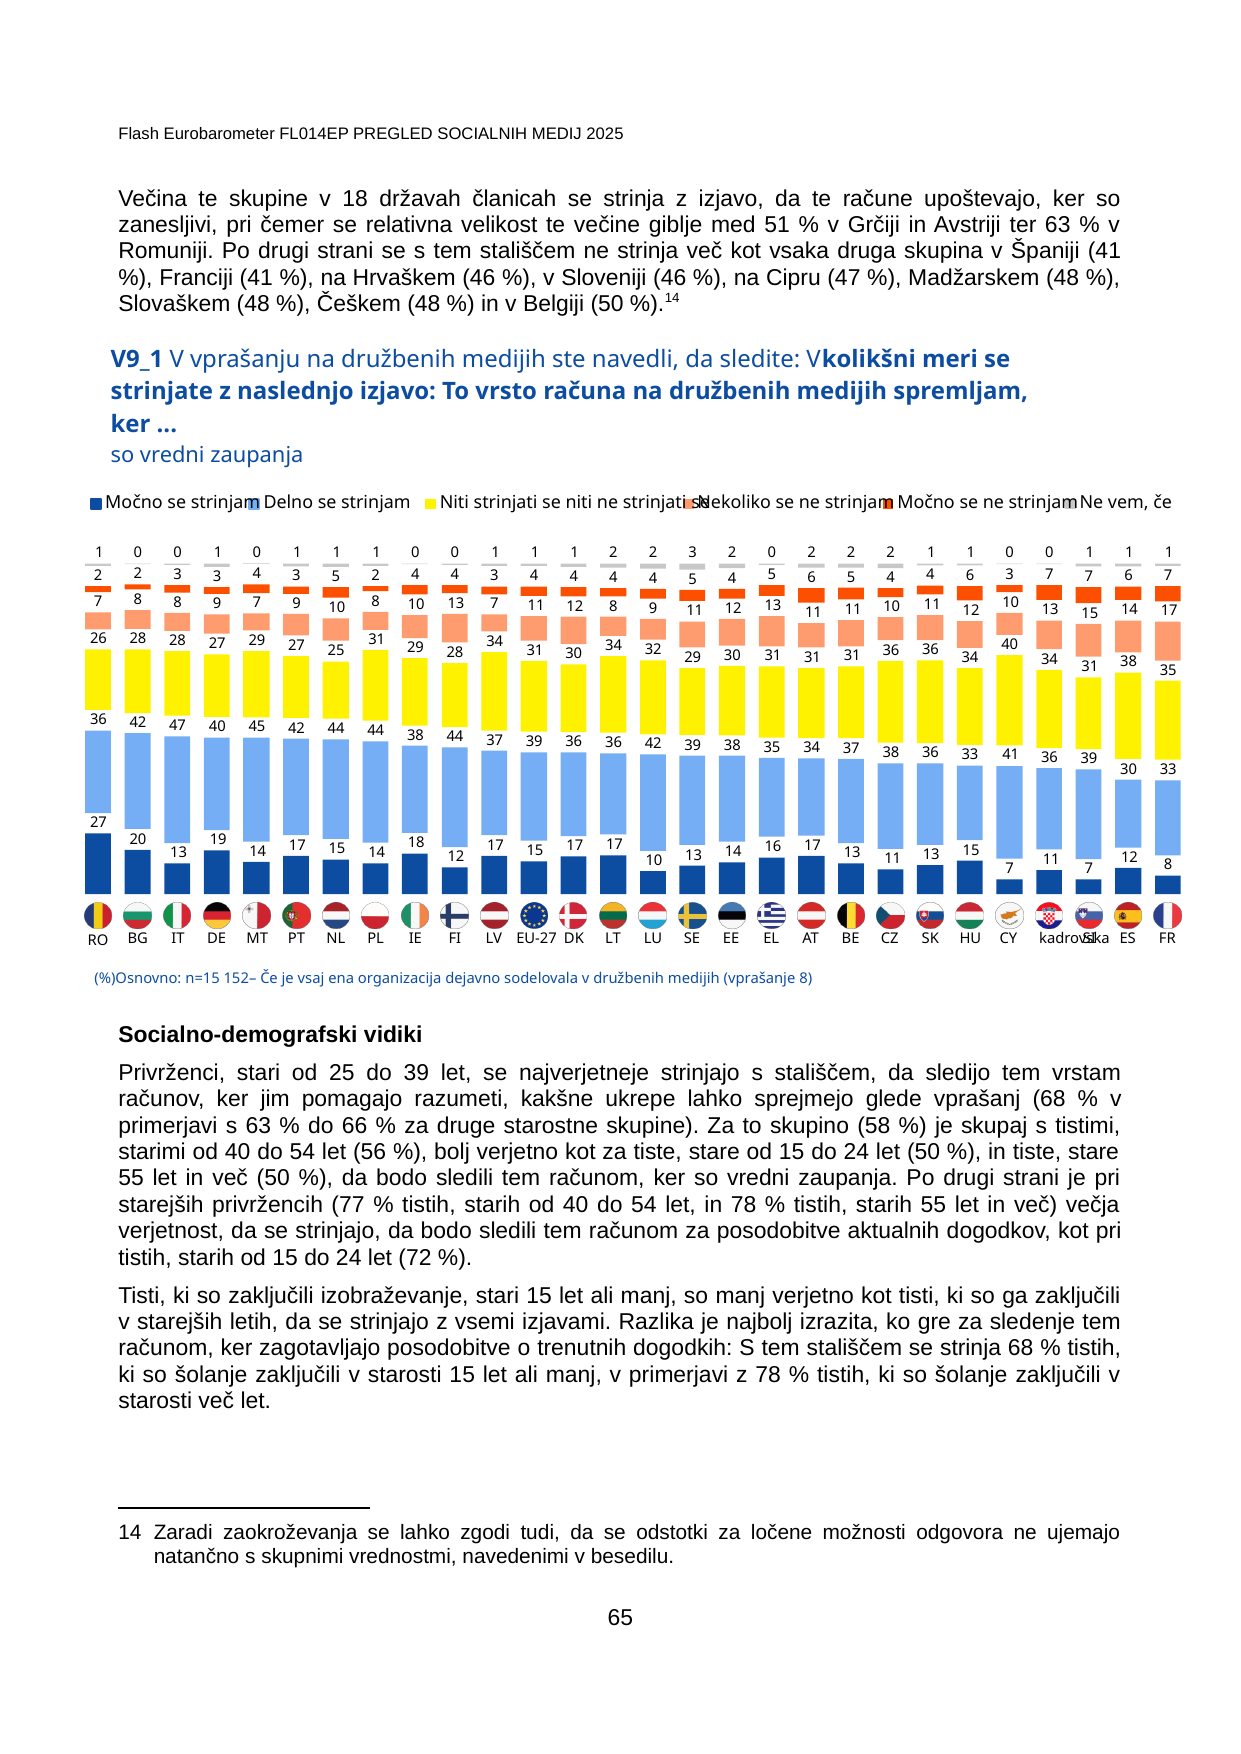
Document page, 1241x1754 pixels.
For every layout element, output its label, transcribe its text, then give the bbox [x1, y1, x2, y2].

picture [1035, 902, 1063, 929]
picture [282, 902, 311, 929]
picture [123, 902, 152, 929]
picture [1075, 902, 1103, 929]
picture [520, 902, 548, 929]
picture [678, 902, 707, 929]
picture [480, 902, 509, 929]
picture [837, 902, 865, 929]
picture [955, 902, 984, 929]
text Večina te skupine v 18 državah članicah se strinja z izjavo, da te račune upoštevajo, ker so zanesljivi, pri čemer se relativna velikost te večine giblje med 51 % v Grčiji in Avstriji ter 63 % v Romuniji. Po drugi strani se s tem stališčem ne strinja več kot vsaka druga skupina v Španiji (41 %), Franciji (41 %), na Hrvaškem (46 %), v Sloveniji (46 %), na Cipru (47 %), Madžarskem (48 %), Slovaškem (48 %), Češkem (48 %) in v Belgiji (50 %). [118, 184, 1122, 316]
picture [718, 902, 746, 929]
picture [1114, 902, 1142, 929]
picture [916, 902, 944, 929]
picture [361, 902, 389, 929]
text Privrženci, stari od 25 do 39 let, se najverjetneje strinjajo s stališčem, da sledijo tem vrstam računov, ker jim pomagajo razumeti, kakšne ukrepe lahko sprejmejo glede vprašanj (68 % v primerjavi s 63 % do 66 % za druge starostne skupine). Za to skupino (58 %) je skupaj s tistimi, starimi od 40 do 54 let (56 %), bolj verjetno kot za tiste, stare od 15 do 24 let (50 %), in tiste, stare 55 let in več (50 %), da bodo sledili tem računom, ker so vredni zaupanja. Po drugi strani je pri starejših privržencih (77 % tistih, starih od 40 do 54 let, in 78 % tistih, starih 55 let in več) večja verjetnost, da se strinjajo, da bodo sledili tem računom za posodobitve aktualnih dogodkov, kot pri tistih, starih od 15 do 24 let (72 %). [118, 1059, 1122, 1270]
picture [638, 902, 667, 929]
text Zaradi zaokroževanja se lahko zgodi tudi, da se odstotki za ločene možnosti odgovora ne ujemajo natančno s skupnimi vrednostmi, navedenimi v besedilu. [118, 1520, 1122, 1568]
picture [440, 902, 469, 929]
text Tisti, ki so zaključili izobraževanje, stari 15 let ali manj, so manj verjetno kot tisti, ki so ga zaključili v starejših letih, da se strinjajo z vsemi izjavami. Razlika je najbolj izrazita, ko gre za sledenje tem računom, ker zagotavljajo posodobitve o trenutnih dogodkih: S tem stališčem se strinja 68 % tistih, ki so šolanje zaključili v starosti 15 let ali manj, v primerjavi z 78 % tistih, ki so šolanje zaključili v starosti več let. [118, 1282, 1122, 1413]
picture [1153, 902, 1182, 929]
picture [84, 902, 112, 929]
picture [995, 902, 1024, 929]
picture [797, 902, 826, 929]
picture [757, 902, 786, 929]
picture [203, 902, 231, 929]
picture [163, 902, 191, 929]
picture [599, 902, 627, 929]
picture [401, 902, 429, 929]
picture [876, 902, 905, 929]
text Socialno-demografski vidiki [118, 328, 1122, 1047]
picture [242, 902, 271, 929]
picture [559, 902, 587, 929]
picture [322, 902, 350, 929]
